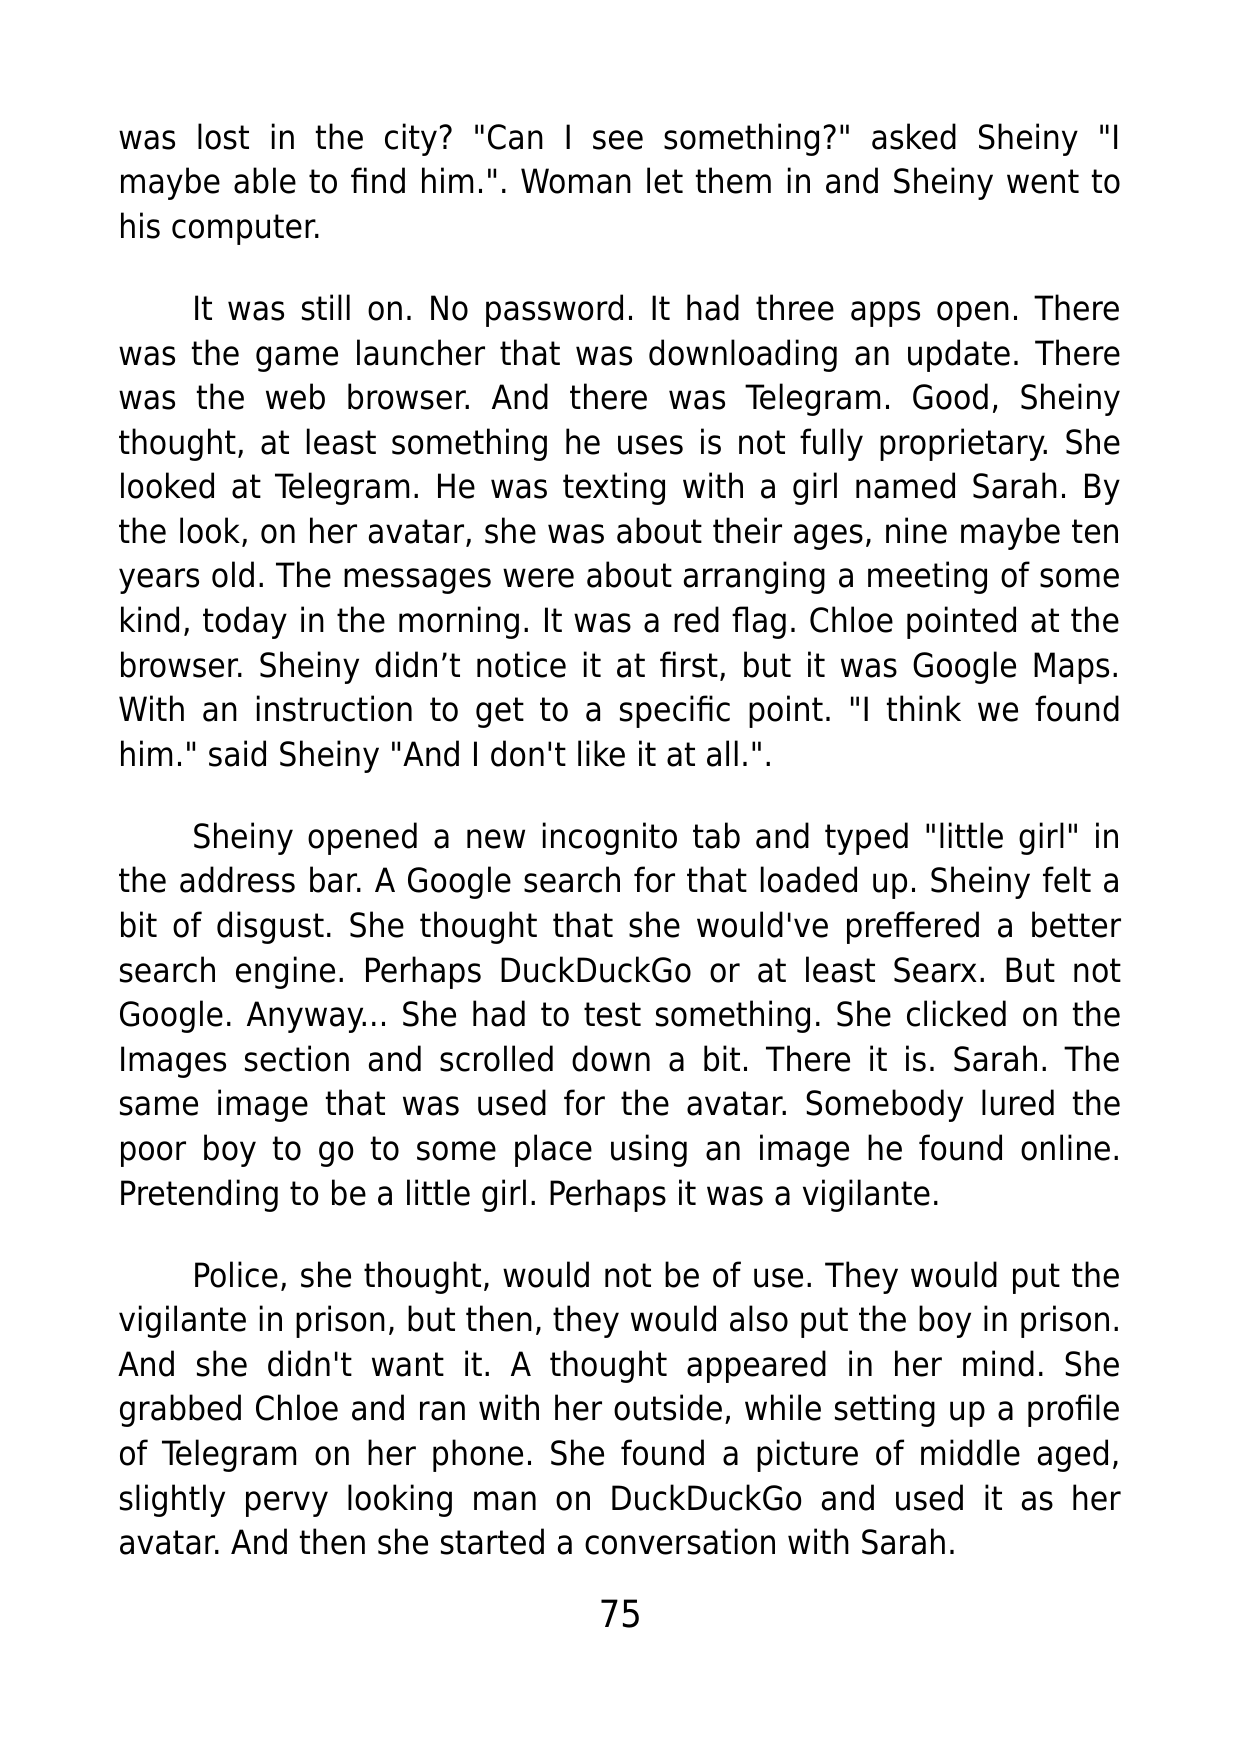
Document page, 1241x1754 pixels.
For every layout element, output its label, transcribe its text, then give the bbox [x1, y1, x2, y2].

text It was still on. No password. It had three apps open. There was the game launcher that was downloading an update. There was the web browser. And there was Telegram. Good, Sheiny thought, at least something he uses is not fully proprietary. She looked at Telegram. He was texting with a girl named Sarah. By the look, on her avatar, she was about their ages, nine maybe ten years old. The messages were about arranging a meeting of some kind, today in the morning. It was a red flag. Chloe pointed at the browser. Sheiny didn’t notice it at first, but it was Google Maps. With an instruction to get to a specific point. "I think we found him." said Sheiny "And I don't like it at all.". [118, 289, 1122, 774]
text Sheiny opened a new incognito tab and typed "little girl" in the address bar. A Google search for that loaded up. Sheiny felt a bit of disgust. She thought that she would've preffered a better search engine. Perhaps DuckDuckGo or at least Searx. But not Google. Anyway... She had to test something. She clicked on the Images section and scrolled down a bit. There it is. Sarah. The same image that was used for the avatar. Somebody lured the poor boy to go to some place using an image he found online. Pretending to be a little girl. Perhaps it was a vigilante. [118, 817, 1122, 1213]
text Police, she thought, would not be of use. They would put the vigilante in prison, but then, they would also put the boy in prison. And she didn't want it. A thought appeared in her mind. She grabbed Chloe and ran with her outside, while setting up a profile of Telegram on her phone. She found a picture of middle aged, slightly pervy looking man on DuckDuckGo and used it as her avatar. And then she started a conversation with Sarah. [118, 1256, 1122, 1562]
text was lost in the city? "Can I see something?" asked Sheiny "I maybe able to find him.". Woman let them in and Sheiny went to his computer. [118, 118, 1122, 246]
